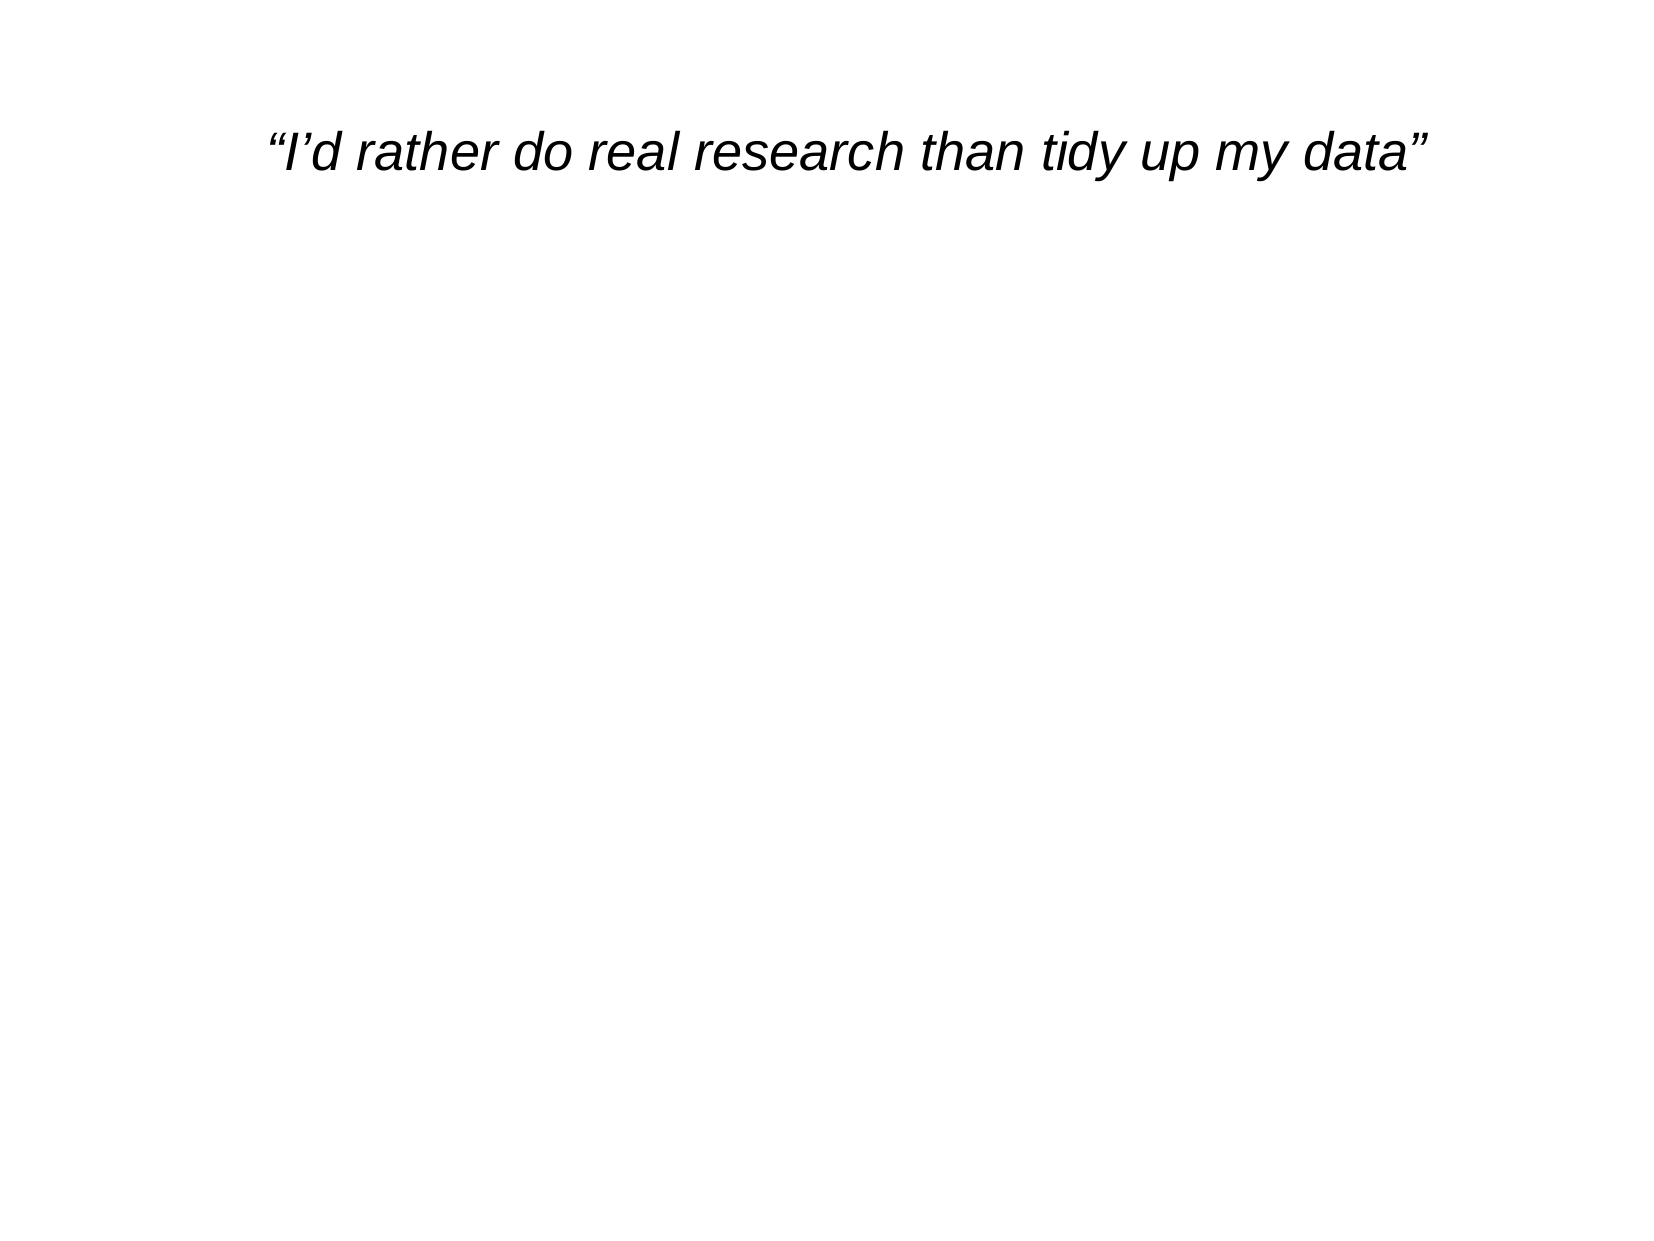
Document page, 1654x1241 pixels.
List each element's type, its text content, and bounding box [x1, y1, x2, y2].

text_box “I’d rather do real research than tidy up my data” [262, 92, 1433, 211]
